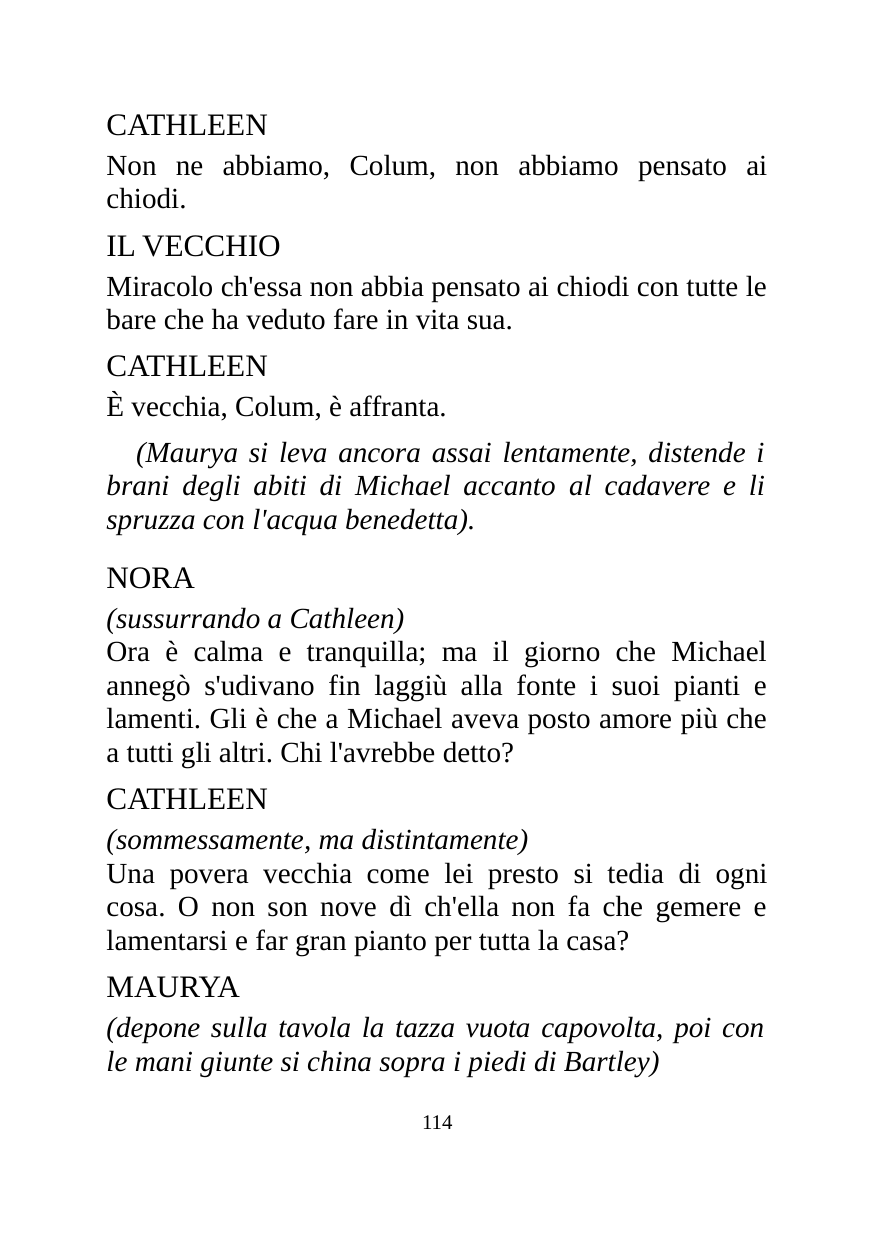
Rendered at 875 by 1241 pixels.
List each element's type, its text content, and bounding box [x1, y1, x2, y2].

text Una povera vecchia come lei presto si tedia di ogni cosa. O non son nove dì ch'ella non fa che gemere e lamentarsi e far gran pianto per tutta la casa? [106, 856, 768, 956]
text (Maurya si leva ancora assai lentamente, distende i brani degli abiti di Michael accanto al cadavere e li spruzza con l'acqua benedetta). [106, 435, 768, 536]
text IL VECCHIO [106, 227, 768, 263]
text (sommessamente, ma distintamente) [106, 822, 768, 856]
text CATHLEEN [106, 780, 768, 816]
text Non ne abbiamo, Colum, non abbiamo pensato ai chiodi. [106, 148, 768, 215]
text Miracolo ch'essa non abbia pensato ai chiodi con tutte le bare che ha veduto fare in vita sua. [106, 269, 768, 336]
text (depone sulla tavola la tazza vuota capovolta, poi con le mani giunte si china sopra i piedi di Bartley) [106, 1010, 768, 1077]
text CATHLEEN [106, 106, 768, 142]
text NORA [106, 559, 768, 595]
text (sussurrando a Cathleen) [106, 601, 768, 634]
text È vecchia, Colum, è affranta. [106, 389, 768, 423]
text Ora è calma e tranquilla; ma il giorno che Michael annegò s'udivano fin laggiù alla fonte i suoi pianti e lamenti. Gli è che a Michael aveva posto amore più che a tutti gli altri. Chi l'avrebbe detto? [106, 634, 768, 769]
text CATHLEEN [106, 348, 768, 384]
text MAURYA [106, 968, 768, 1004]
